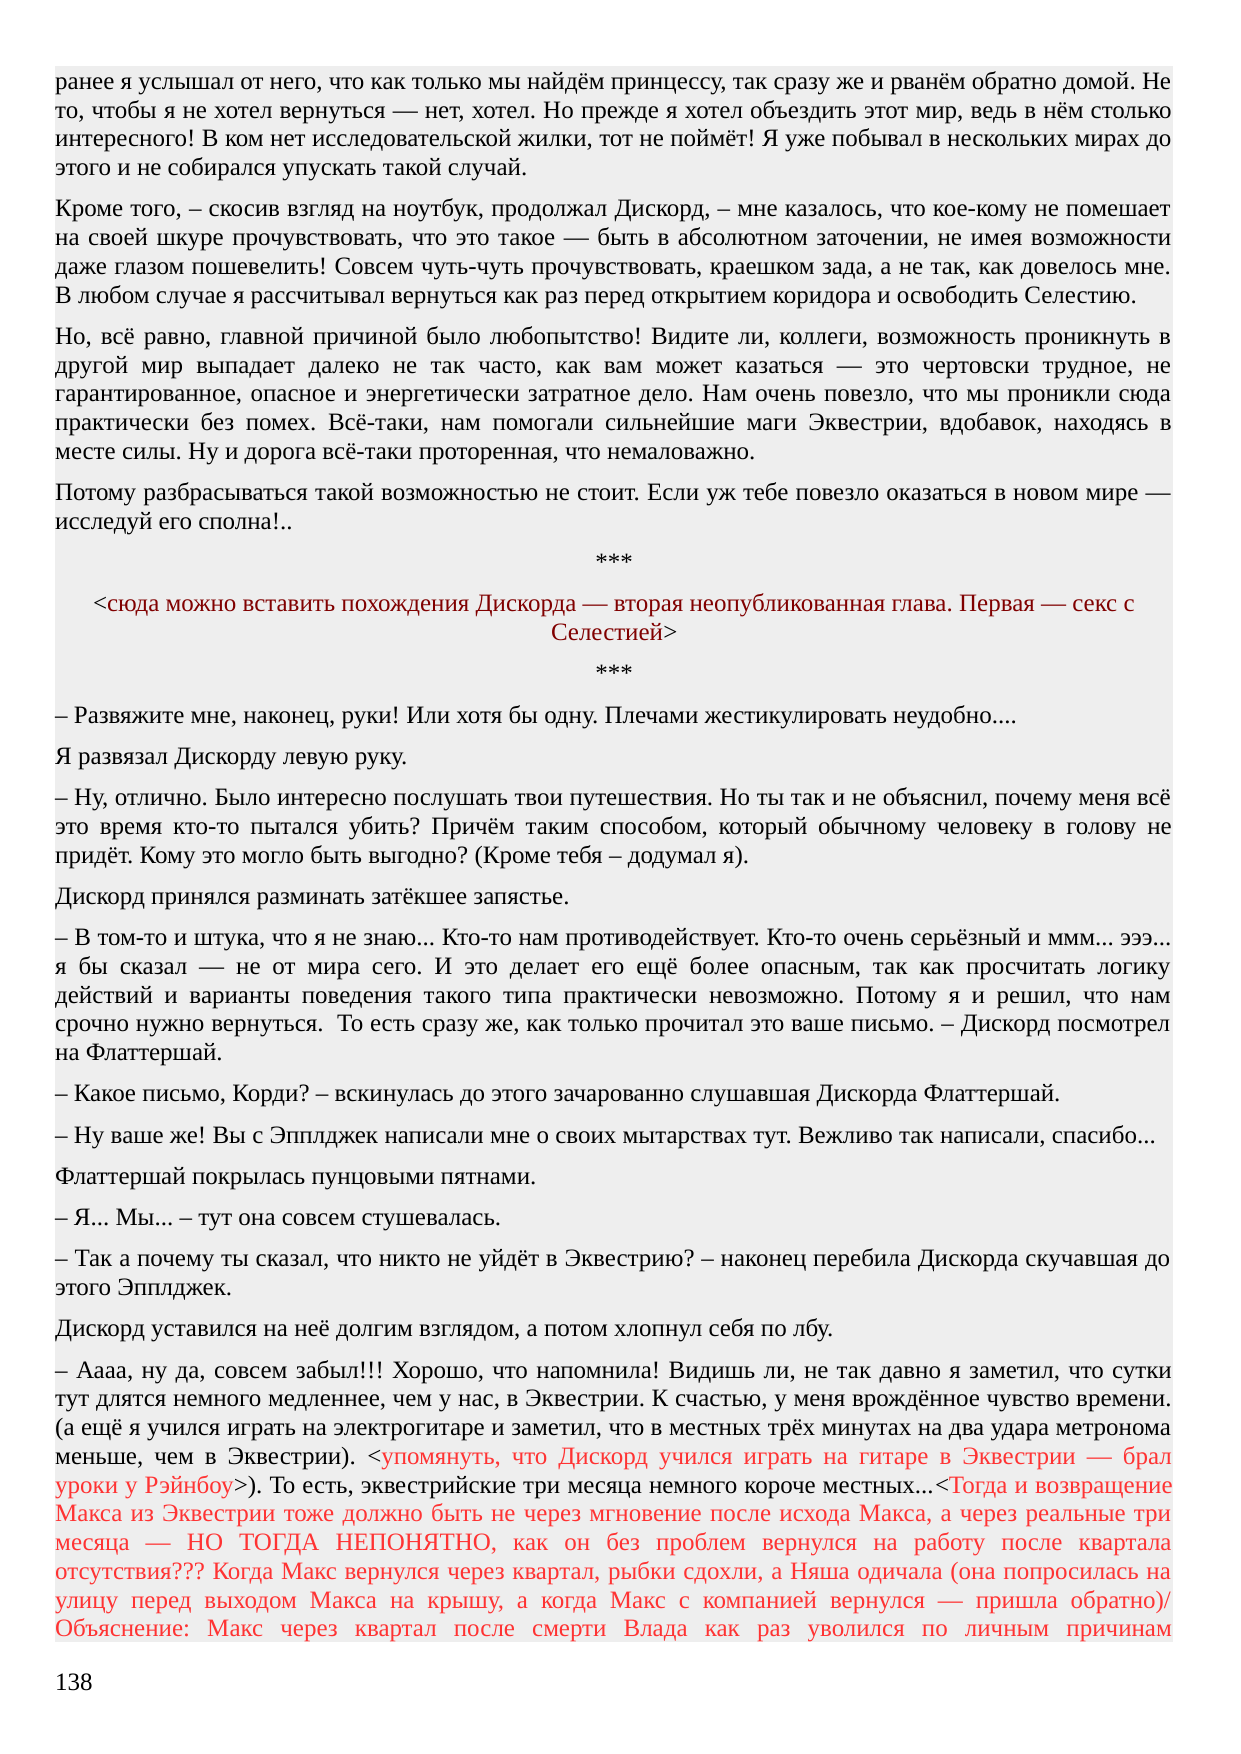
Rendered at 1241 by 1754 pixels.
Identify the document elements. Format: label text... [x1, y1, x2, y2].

text – Я... Мы... – тут она совсем стушевалась. [55, 1202, 1173, 1231]
text – Ну, отлично. Было интересно послушать твои путешествия. Но ты так и не объяснил, почему меня всё это время кто-то пытался убить? Причём таким способом, который обычному человеку в голову не придёт. Кому это могло быть выгодно? (Кроме тебя – додумал я). [55, 782, 1173, 868]
text – Аааа, ну да, совсем забыл!!! Хорошо, что напомнила! Видишь ли, не так давно я заметил, что сутки тут длятся немного медленнее, чем у нас, в Эквестрии. К счастью, у меня врождённое чувство времени. (а ещё я учился играть на электрогитаре и заметил, что в местных трёх минутах на два удара метронома меньше, чем в Эквестрии). <упомянуть, что Дискорд учился играть на гитаре в Эквестрии — брал уроки у Рэйнбоу>). То есть, эквестрийские три месяца немного короче местных...<Тогда и возвращение Макса из Эквестрии тоже должно быть не через мгновение после исхода Макса, а через реальные три месяца — НО ТОГДА НЕПОНЯТНО, как он без проблем вернулся на работу после квартала отсутствия??? Когда Макс вернулся через квартал, рыбки сдохли, а Няша одичала (она попросилась на улицу перед выходом Макса на крышу, а когда Макс с компанией вернулся — пришла обратно)/ Объяснение: Макс через квартал после смерти Влада как раз уволился по личным причинам [55, 1355, 1173, 1642]
text *** [55, 658, 1173, 687]
text – Какое письмо, Корди? – вскинулась до этого зачарованно слушавшая Дискорда Флаттершай. [55, 1078, 1173, 1107]
text – Ну ваше же! Вы с Эпплджек написали мне о своих мытарствах тут. Вежливо так написали, спасибо... [55, 1120, 1173, 1148]
text <сюда можно вставить похождения Дискорда — вторая неопубликованная глава. Первая — секс с Селестией> [55, 588, 1173, 646]
text Флаттершай покрылась пунцовыми пятнами. [55, 1161, 1173, 1190]
text Я развязал Дискорду левую руку. [55, 741, 1173, 770]
text Но, всё равно, главной причиной было любопытство! Видите ли, коллеги, возможность проникнуть в другой мир выпадает далеко не так часто, как вам может казаться — это чертовски трудное, не гарантированное, опасное и энергетически затратное дело. Нам очень повезло, что мы проникли сюда практически без помех. Всё-таки, нам помогали сильнейшие маги Эквестрии, вдобавок, находясь в месте силы. Ну и дорога всё-таки проторенная, что немаловажно. [55, 321, 1173, 465]
text Дискорд принялся разминать затёкшее запястье. [55, 881, 1173, 910]
text – Развяжите мне, наконец, руки! Или хотя бы одну. Плечами жестикулировать неудобно.... [55, 700, 1173, 728]
text *** [55, 547, 1173, 576]
text ранее я услышал от него, что как только мы найдём принцессу, так сразу же и рванём обратно домой. Не то, чтобы я не хотел вернуться — нет, хотел. Но прежде я хотел объездить этот мир, ведь в нём столько интересного! В ком нет исследовательской жилки, тот не поймёт! Я уже побывал в нескольких мирах до этого и не собирался упускать такой случай. [55, 66, 1173, 181]
text – Так а почему ты сказал, что никто не уйдёт в Эквестрию? – наконец перебила Дискорда скучавшая до этого Эпплджек. [55, 1243, 1173, 1301]
text Дискорд уставился на неё долгим взглядом, а потом хлопнул себя по лбу. [55, 1313, 1173, 1342]
text Кроме того, – скосив взгляд на ноутбук, продолжал Дискорд, – мне казалось, что кое-кому не помешает на своей шкуре прочувствовать, что это такое — быть в абсолютном заточении, не имея возможности даже глазом пошевелить! Совсем чуть-чуть прочувствовать, краешком зада, а не так, как довелось мне. В любом случае я рассчитывал вернуться как раз перед открытием коридора и освободить Селестию. [55, 193, 1173, 308]
text – В том-то и штука, что я не знаю... Кто-то нам противодействует. Кто-то очень серьёзный и ммм... эээ... я бы сказал — не от мира сего. И это делает его ещё более опасным, так как просчитать логику действий и варианты поведения такого типа практически невозможно. Потому я и решил, что нам срочно нужно вернуться. То есть сразу же, как только прочитал это ваше письмо. – Дискорд посмотрел на Флаттершай. [55, 922, 1173, 1066]
text Потому разбрасываться такой возможностью не стоит. Если уж тебе повезло оказаться в новом мире — исследуй его сполна!.. [55, 477, 1173, 535]
